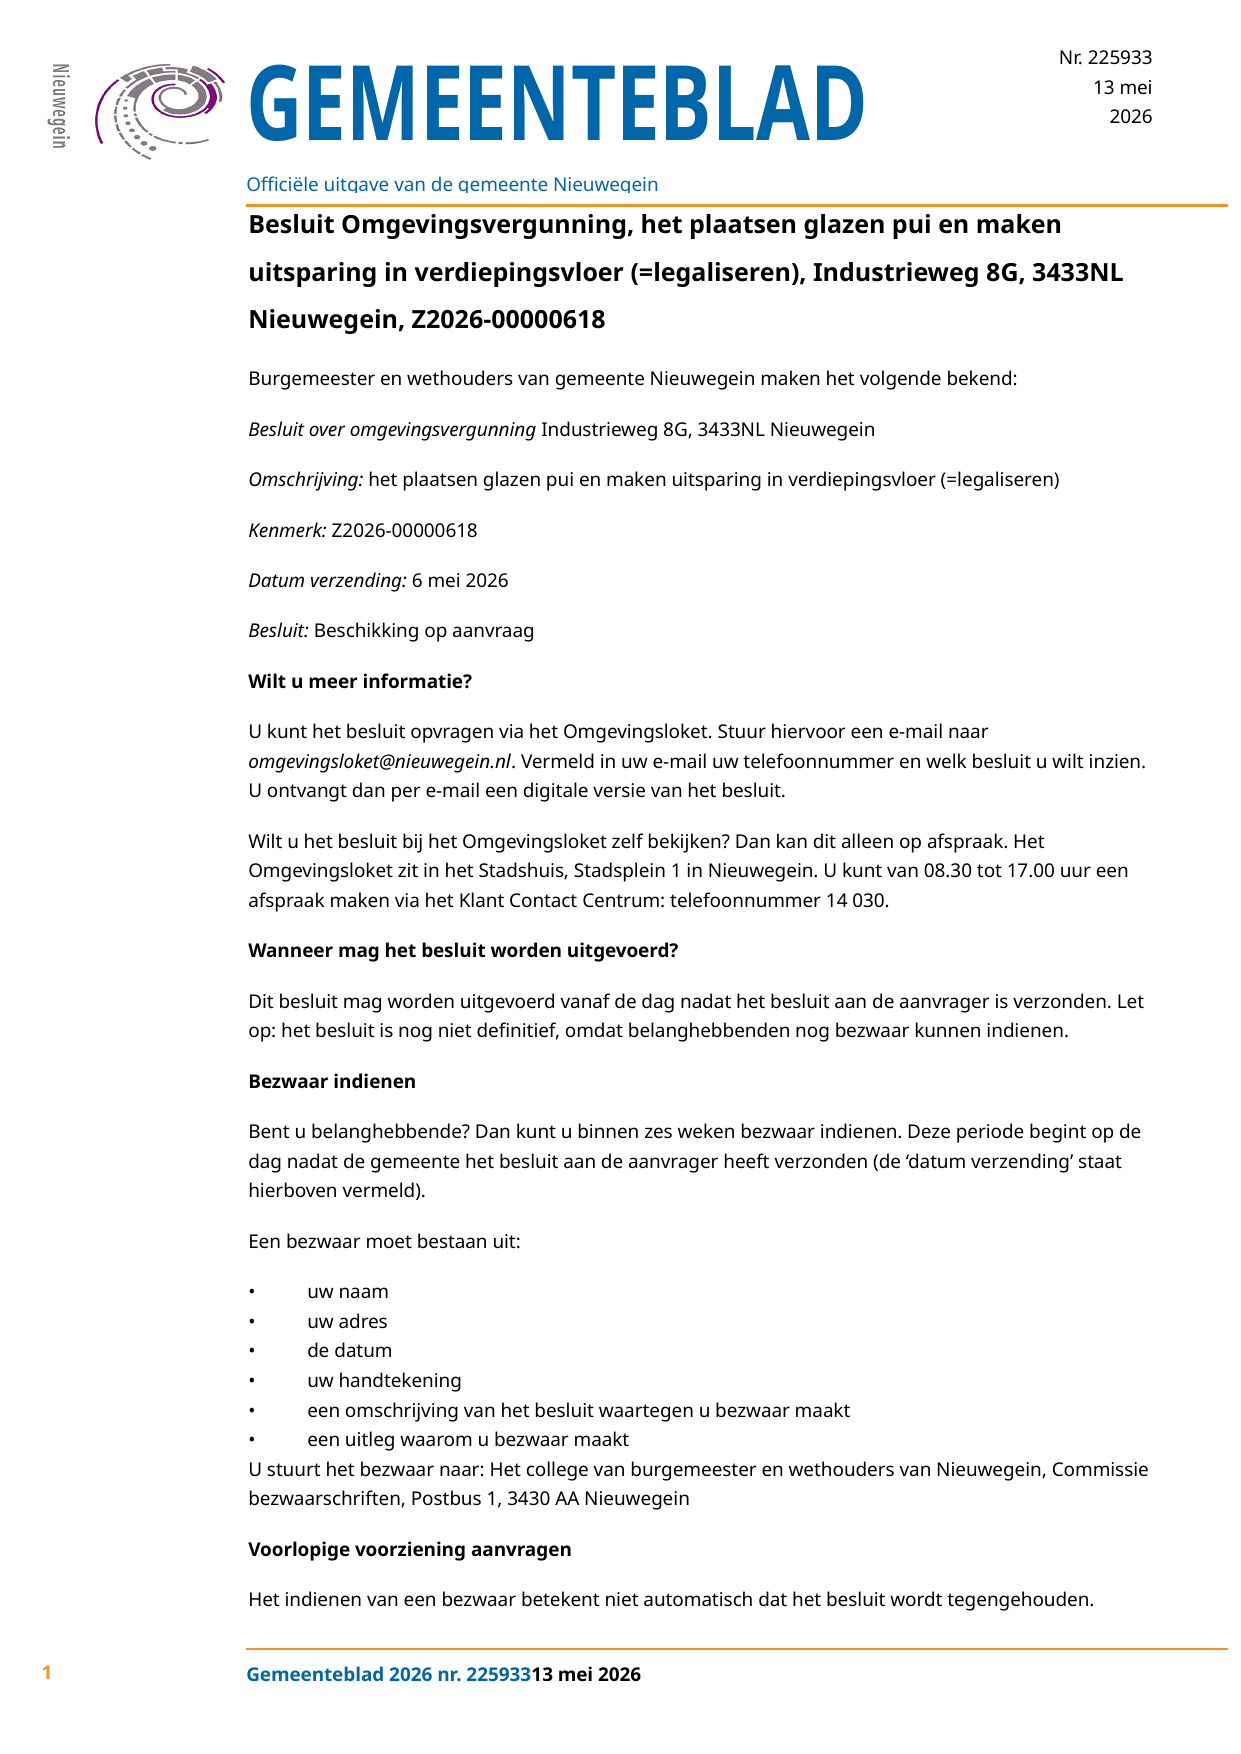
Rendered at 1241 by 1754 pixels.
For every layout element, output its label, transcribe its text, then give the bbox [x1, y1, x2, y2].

list een uitleg waarom u bezwaar maakt [248, 1426, 1152, 1452]
text Wanneer mag het besluit worden uitgevoerd? [248, 938, 1152, 963]
text Omschrijving: het plaatsen glazen pui en maken uitsparing in verdiepingsvloer (=legaliseren) [248, 466, 1152, 492]
text Besluit: Beschikking op aanvraag [248, 618, 1152, 643]
text Besluit over omgevingsvergunning Industrieweg 8G, 3433NL Nieuwegein [248, 416, 1152, 442]
text Datum verzending: 6 mei 2026 [248, 567, 1152, 593]
text Kenmerk: Z2026-00000618 [248, 517, 1152, 542]
text Dit besluit mag worden uitgevoerd vanaf de dag nadat het besluit aan de aanvrager is verzonden. Let op: het besluit is nog niet definitief, omdat belanghebbenden nog bezwaar kunnen indienen. [248, 988, 1152, 1043]
list uw naam [248, 1278, 1152, 1304]
list de datum [248, 1338, 1152, 1363]
list een omschrijving van het besluit waartegen u bezwaar maakt [248, 1397, 1152, 1422]
text Bezwaar indienen [248, 1068, 1152, 1094]
text Burgemeester en wethouders van gemeente Nieuwegein maken het volgende bekend: [248, 366, 1152, 391]
text Wilt u het besluit bij het Omgevingsloket zelf bekijken? Dan kan dit alleen op afspraak. Het Omgevingsloket zit in het Stadshuis, Stadsplein 1 in Nieuwegein. U kunt van 08.30 tot 17.00 uur een afspraak maken via het Klant Contact Centrum: telefoonnummer 14 030. [248, 828, 1152, 913]
text U stuurt het bezwaar naar: Het college van burgemeester en wethouders van Nieuwegein, Commissie bezwaarschriften, Postbus 1, 3430 AA Nieuwegein [248, 1456, 1152, 1511]
text Besluit Omgevingsvergunning, het plaatsen glazen pui en maken uitsparing in verdiepingsvloer (=legaliseren), Industrieweg 8G, 3433NL Nieuwegein, Z2026-00000618 [248, 207, 1152, 336]
text U kunt het besluit opvragen via het Omgevingsloket. Stuur hiervoor een e-mail naar omgevingsloket@nieuwegein.nl. Vermeld in uw e-mail uw telefoonnummer en welk besluit u wilt inzien. U ontvangt dan per e-mail een digitale versie van het besluit. [248, 718, 1152, 803]
picture [41, 47, 231, 172]
list uw adres [248, 1308, 1152, 1334]
text Het indienen van een bezwaar betekent niet automatisch dat het besluit wordt tegengehouden. [248, 1586, 1152, 1612]
text Bent u belanghebbende? Dan kunt u binnen zes weken bezwaar indienen. Deze periode begint op de dag nadat de gemeente het besluit aan de aanvrager heeft verzonden (de ‘datum verzending’ staat hierboven vermeld). [248, 1118, 1152, 1203]
text Voorlopige voorziening aanvragen [248, 1536, 1152, 1562]
text Wilt u meer informatie? [248, 668, 1152, 694]
list uw handtekening [248, 1367, 1152, 1393]
text Een bezwaar moet bestaan uit: [248, 1228, 1152, 1254]
